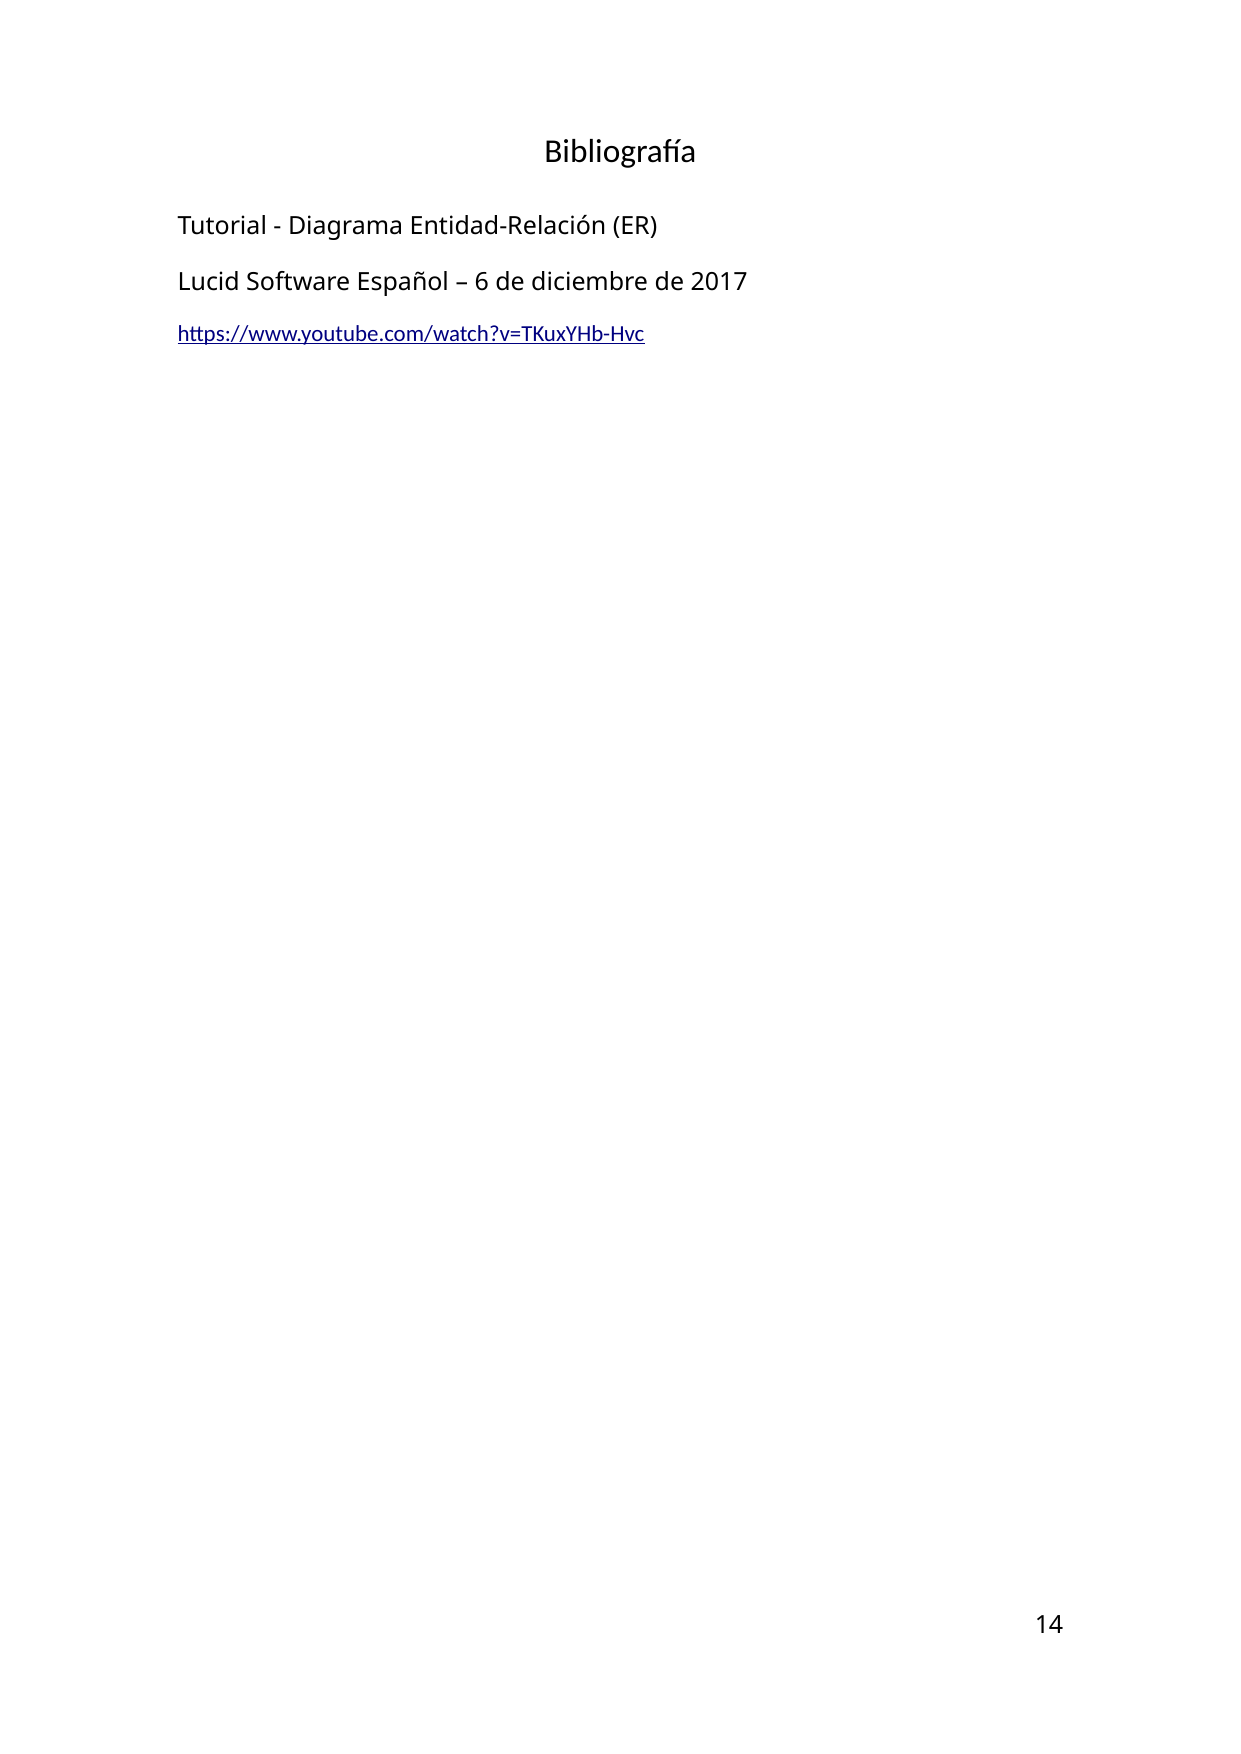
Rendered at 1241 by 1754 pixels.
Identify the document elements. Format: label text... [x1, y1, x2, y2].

text Lucid Software Español – 6 de diciembre de 2017 [177, 263, 1063, 297]
subtitle Bibliografía [177, 129, 1063, 170]
text https://www.youtube.com/watch?v=TKuxYHb-Hvc [177, 319, 1063, 347]
text Tutorial - Diagrama Entidad-Relación (ER) [177, 207, 1063, 241]
